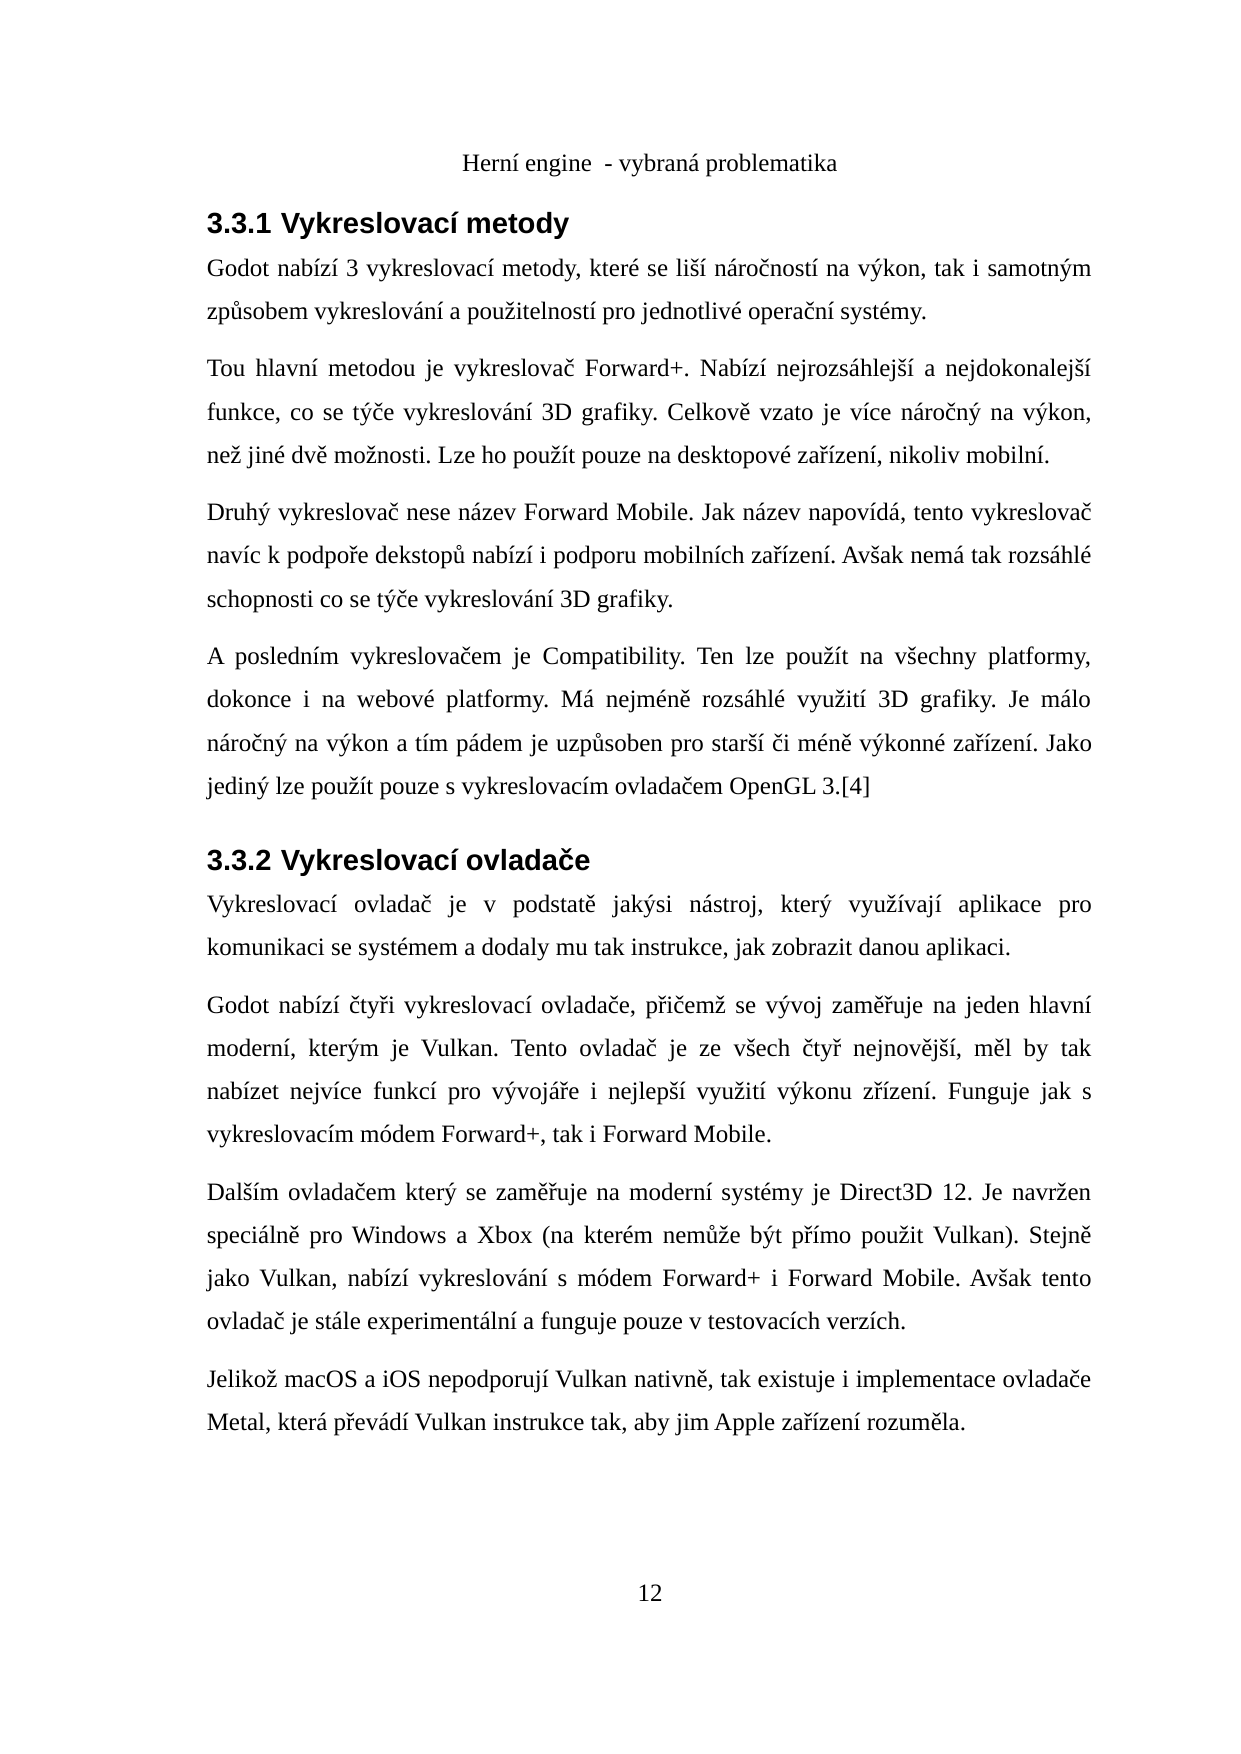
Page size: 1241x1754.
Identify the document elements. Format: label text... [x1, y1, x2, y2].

text Godot nabízí 3 vykreslovací metody, které se liší náročností na výkon, tak i samotným způsobem vykreslování a použitelností pro jednotlivé operační systémy. [207, 253, 1093, 324]
subtitle Vykreslovací ovladače [207, 843, 1093, 877]
text Vykreslovací ovladač je v podstatě jakýsi nástroj, který využívají aplikace pro komunikaci se systémem a dodaly mu tak instrukce, jak zobrazit danou aplikaci. [207, 889, 1093, 961]
text Tou hlavní metodou je vykreslovač Forward+. Nabízí nejrozsáhlejší a nejdokonalejší funkce, co se týče vykreslování 3D grafiky. Celkově vzato je více náročný na výkon, než jiné dvě možnosti. Lze ho použít pouze na desktopové zařízení, nikoliv mobilní. [207, 353, 1093, 468]
text Godot nabízí čtyři vykreslovací ovladače, přičemž se vývoj zaměřuje na jeden hlavní moderní, kterým je Vulkan. Tento ovladač je ze všech čtyř nejnovější, měl by tak nabízet nejvíce funkcí pro vývojáře i nejlepší využití výkonu zřízení. Funguje jak s vykreslovacím módem Forward+, tak i Forward Mobile. [207, 990, 1093, 1148]
text Dalším ovladačem který se zaměřuje na moderní systémy je Direct3D 12. Je navržen speciálně pro Windows a Xbox (na kterém nemůže být přímo použit Vulkan). Stejně jako Vulkan, nabízí vykreslování s módem Forward+ i Forward Mobile. Avšak tento ovladač je stále experimentální a funguje pouze v testovacích verzích. [207, 1177, 1093, 1335]
subtitle Vykreslovací metody [207, 207, 1093, 240]
text A posledním vykreslovačem je Compatibility. Ten lze použít na všechny platformy, dokonce i na webové platformy. Má nejméně rozsáhlé využití 3D grafiky. Je málo náročný na výkon a tím pádem je uzpůsoben pro starší či méně výkonné zařízení. Jako jediný lze použít pouze s vykreslovacím ovladačem OpenGL 3.[4] [207, 641, 1093, 799]
text Druhý vykreslovač nese název Forward Mobile. Jak název napovídá, tento vykreslovač navíc k podpoře dekstopů nabízí i podporu mobilních zařízení. Avšak nemá tak rozsáhlé schopnosti co se týče vykreslování 3D grafiky. [207, 497, 1093, 612]
text Jelikož macOS a iOS nepodporují Vulkan nativně, tak existuje i implementace ovladače Metal, která převádí Vulkan instrukce tak, aby jim Apple zařízení rozuměla. [207, 1364, 1093, 1436]
